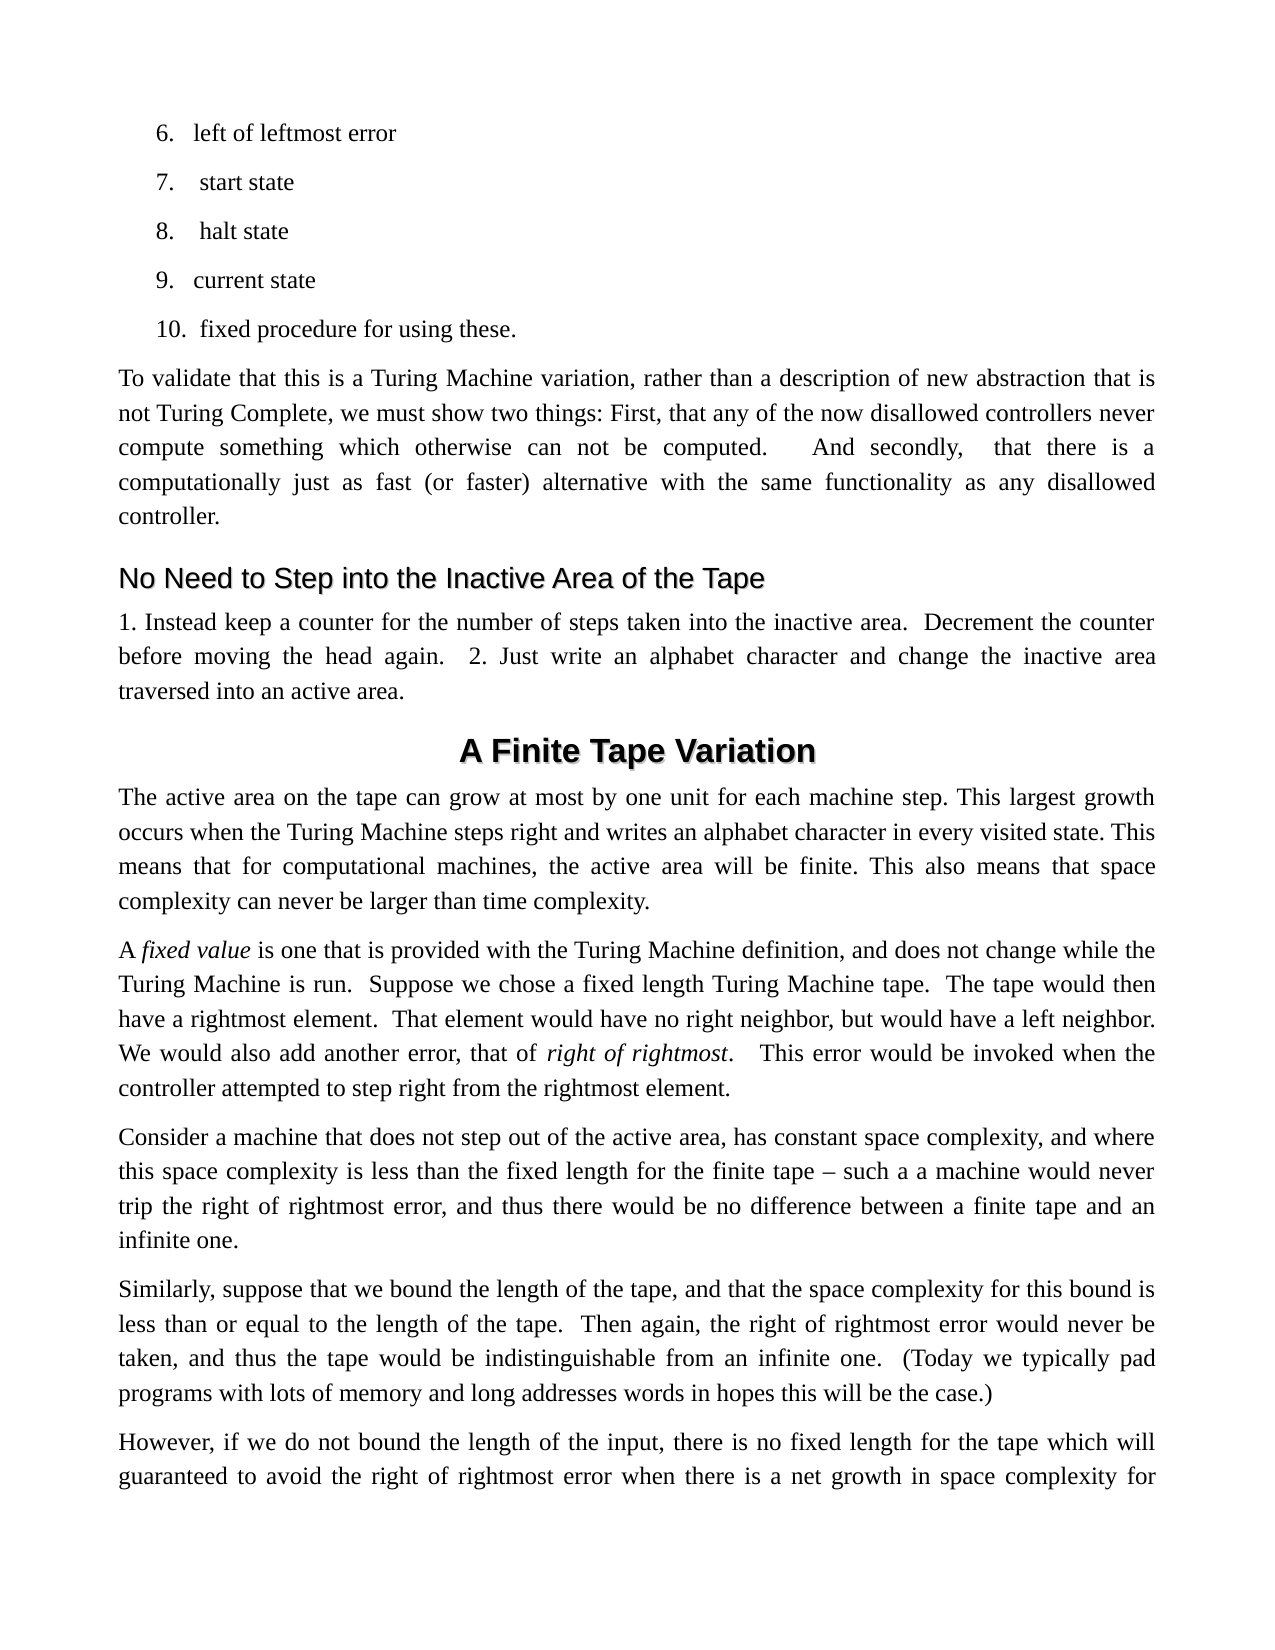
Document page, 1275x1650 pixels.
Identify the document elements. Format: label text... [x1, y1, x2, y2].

text 1. Instead keep a counter for the number of steps taken into the inactive area. Decrement the counter before moving the head again. 2. Just write an alphabet character and change the inactive area traversed into an active area. [118, 607, 1157, 704]
list current state [156, 265, 1157, 294]
text A fixed value is one that is provided with the Turing Machine definition, and does not change while the Turing Machine is run. Suppose we chose a fixed length Turing Machine tape. The tape would then have a rightmost element. That element would have no right neighbor, but would have a left neighbor. We would also add another error, that of right of rightmost. This error would be invoked when the controller attempted to step right from the rightmost element. [118, 935, 1157, 1101]
text Consider a machine that does not step out of the active area, has constant space complexity, and where this space complexity is less than the fixed length for the finite tape – such a a machine would never trip the right of rightmost error, and thus there would be no difference between a finite tape and an infinite one. [118, 1122, 1157, 1254]
list halt state [156, 216, 1157, 245]
text To validate that this is a Turing Machine variation, rather than a description of new abstraction that is not Turing Complete, we must show two things: First, that any of the now disallowed controllers never compute something which otherwise can not be computed. And secondly, that there is a computationally just as fast (or faster) alternative with the same functionality as any disallowed controller. [118, 363, 1157, 530]
text Similarly, suppose that we bound the length of the tape, and that the space complexity for this bound is less than or equal to the length of the tape. Then again, the right of rightmost error would never be taken, and thus the tape would be indistinguishable from an infinite one. (Today we typically pad programs with lots of memory and long addresses words in hopes this will be the case.) [118, 1274, 1157, 1406]
list start state [156, 167, 1157, 196]
subtitle A Finite Tape Variation [118, 731, 1157, 770]
subtitle No Need to Step into the Inactive Area of the Tape [118, 561, 1157, 594]
list fixed procedure for using these. [156, 314, 1157, 343]
text The active area on the tape can grow at most by one unit for each machine step. This largest growth occurs when the Turing Machine steps right and writes an alphabet character in every visited state. This means that for computational machines, the active area will be finite. This also means that space complexity can never be larger than time complexity. [118, 782, 1157, 914]
text However, if we do not bound the length of the input, there is no fixed length for the tape which will guaranteed to avoid the right of rightmost error when there is a net growth in space complexity for [118, 1427, 1157, 1490]
list left of leftmost error [156, 118, 1157, 147]
